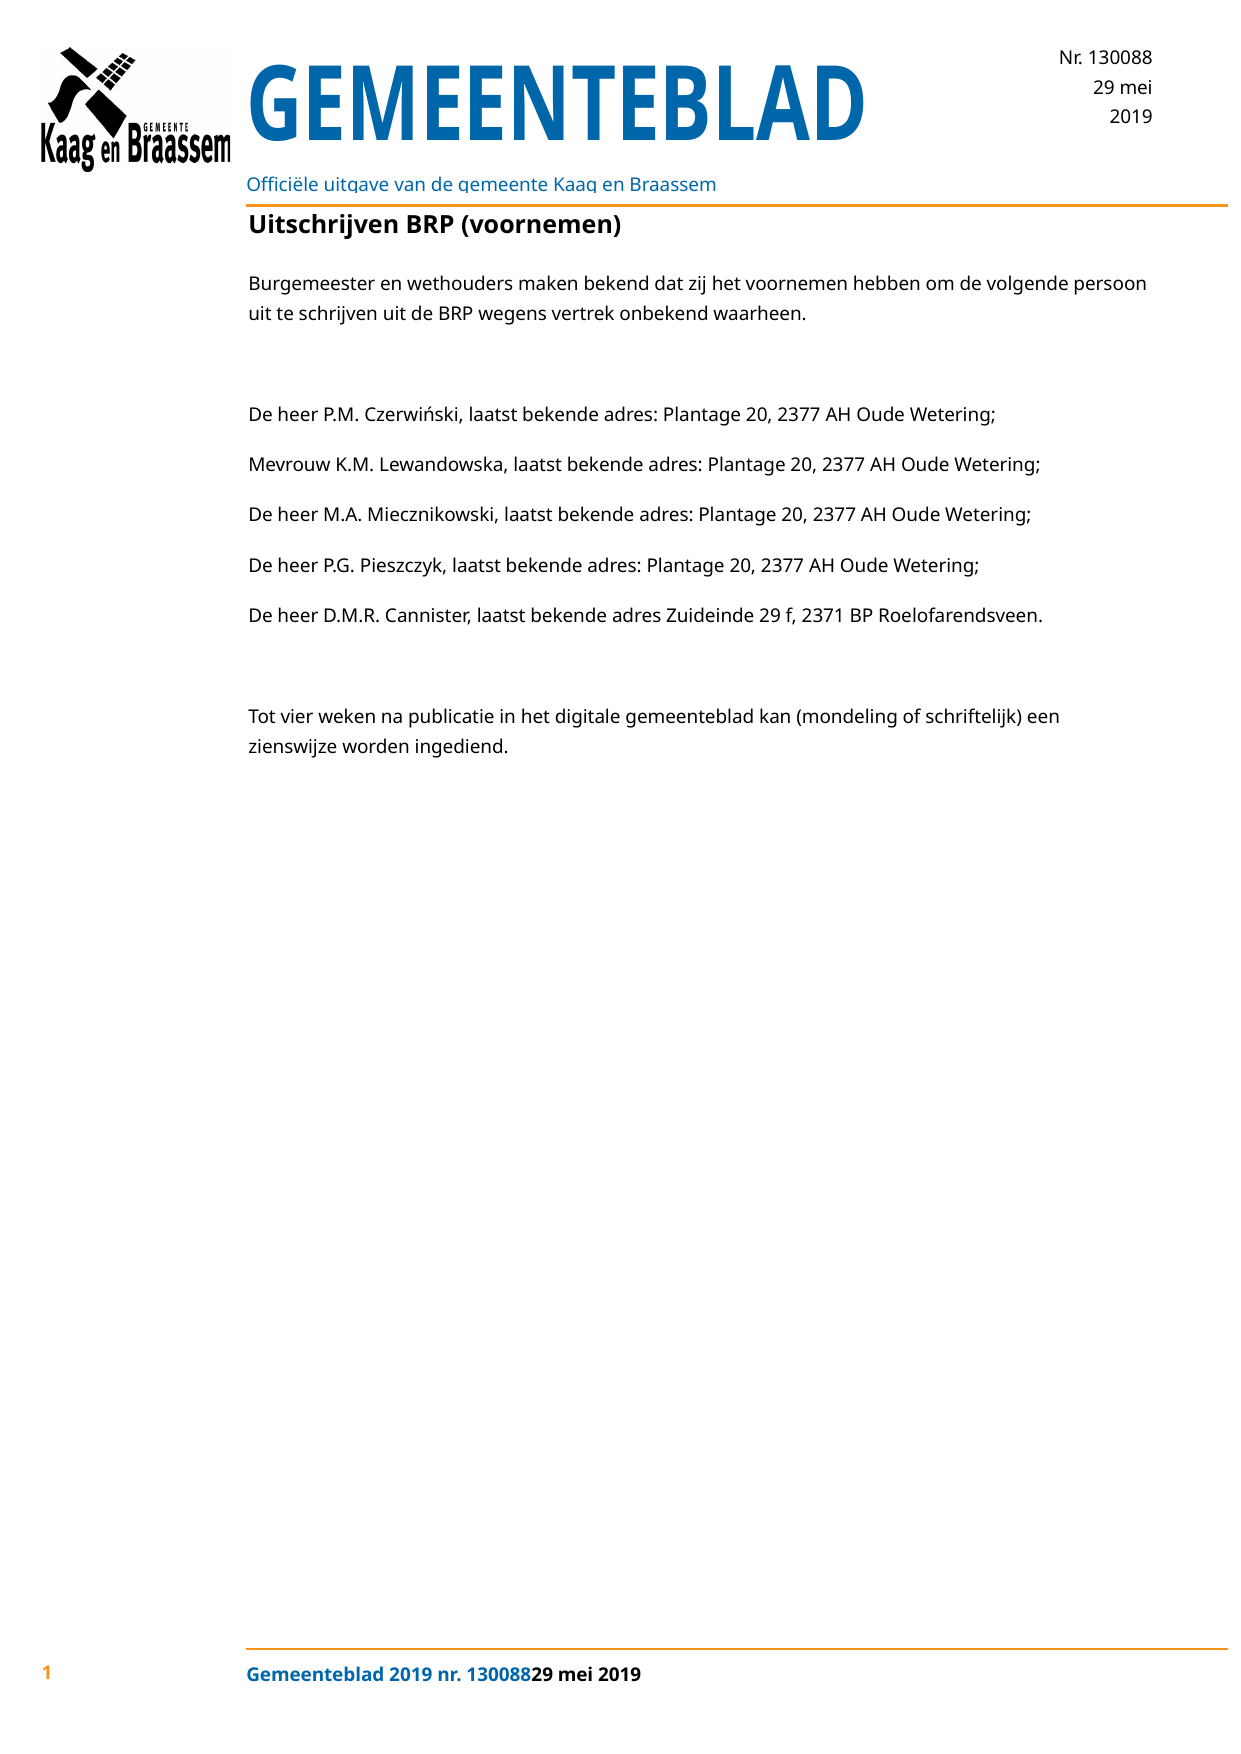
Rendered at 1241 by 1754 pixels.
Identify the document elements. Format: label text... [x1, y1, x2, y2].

text Tot vier weken na publicatie in het digitale gemeenteblad kan (mondeling of schriftelijk) een zienswijze worden ingediend. [248, 703, 1152, 758]
text Burgemeester en wethouders maken bekend dat zij het voornemen hebben om de volgende persoon uit te schrijven uit de BRP wegens vertrek onbekend waarheen. [248, 270, 1152, 326]
text De heer D.M.R. Cannister, laatst bekende adres Zuideinde 29 f, 2371 BP Roelofarendsveen. [248, 602, 1152, 628]
text De heer P.M. Czerwiński, laatst bekende adres: Plantage 20, 2377 AH Oude Wetering; [248, 401, 1152, 426]
text Uitschrijven BRP (voornemen) [248, 207, 1152, 241]
picture [41, 47, 231, 172]
text Mevrouw K.M. Lewandowska, laatst bekende adres: Plantage 20, 2377 AH Oude Wetering; [248, 451, 1152, 477]
text De heer M.A. Miecznikowski, laatst bekende adres: Plantage 20, 2377 AH Oude Wetering; [248, 502, 1152, 527]
text De heer P.G. Pieszczyk, laatst bekende adres: Plantage 20, 2377 AH Oude Wetering; [248, 552, 1152, 578]
